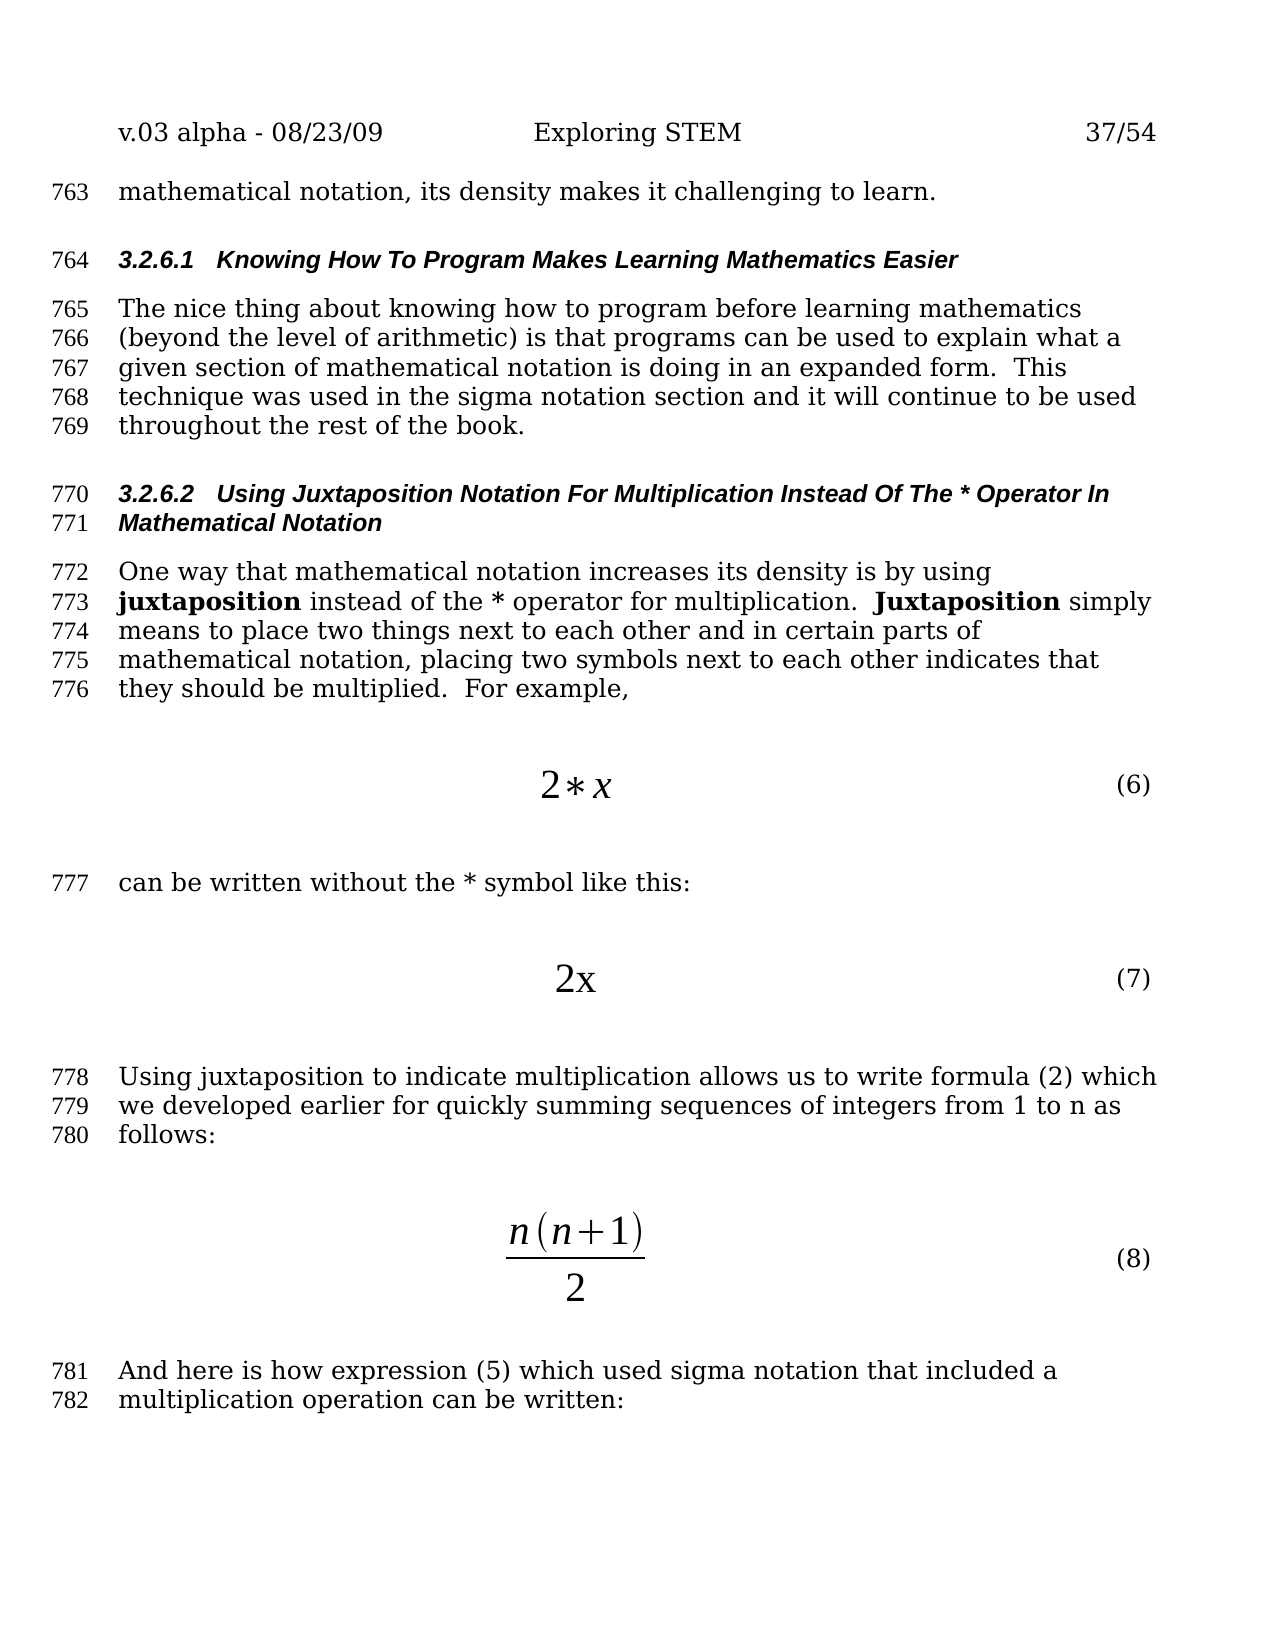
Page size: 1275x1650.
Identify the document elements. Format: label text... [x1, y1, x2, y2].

subtitle Knowing How To Program Makes Learning Mathematics Easier [118, 245, 1157, 273]
text can be written without the * symbol like this: [118, 868, 1157, 897]
text Using juxtaposition to indicate multiplication allows us to write formula (2) which we developed earlier for quickly summing sequences of integers from 1 to n as follows: [118, 1062, 1157, 1150]
table_header (6) [1041, 754, 1157, 815]
text The nice thing about knowing how to program before learning mathematics (beyond the level of arithmetic) is that programs can be used to explain what a given section of mathematical notation is doing in an expanded form. This technique was used in the sigma notation section and it will continue to be used throughout the rest of the book. [118, 294, 1157, 440]
table_header [118, 754, 1041, 815]
table_header [118, 948, 1041, 1009]
text One way that mathematical notation increases its density is by using juxtaposition instead of the * operator for multiplication. Juxtaposition simply means to place two things next to each other and in certain parts of mathematical notation, placing two symbols next to each other indicates that they should be multiplied. For example, [118, 557, 1157, 703]
text And here is how expression (5) which used sigma notation that included a multiplication operation can be written: [118, 1356, 1157, 1415]
text mathematical notation, its density makes it challenging to learn. [118, 177, 1157, 206]
table_header (8) [1041, 1200, 1157, 1318]
table_header [118, 1200, 1041, 1318]
table_header (7) [1041, 948, 1157, 1009]
subtitle Using Juxtaposition Notation For Multiplication Instead Of The * Operator In Mathematical Notation [118, 479, 1157, 536]
